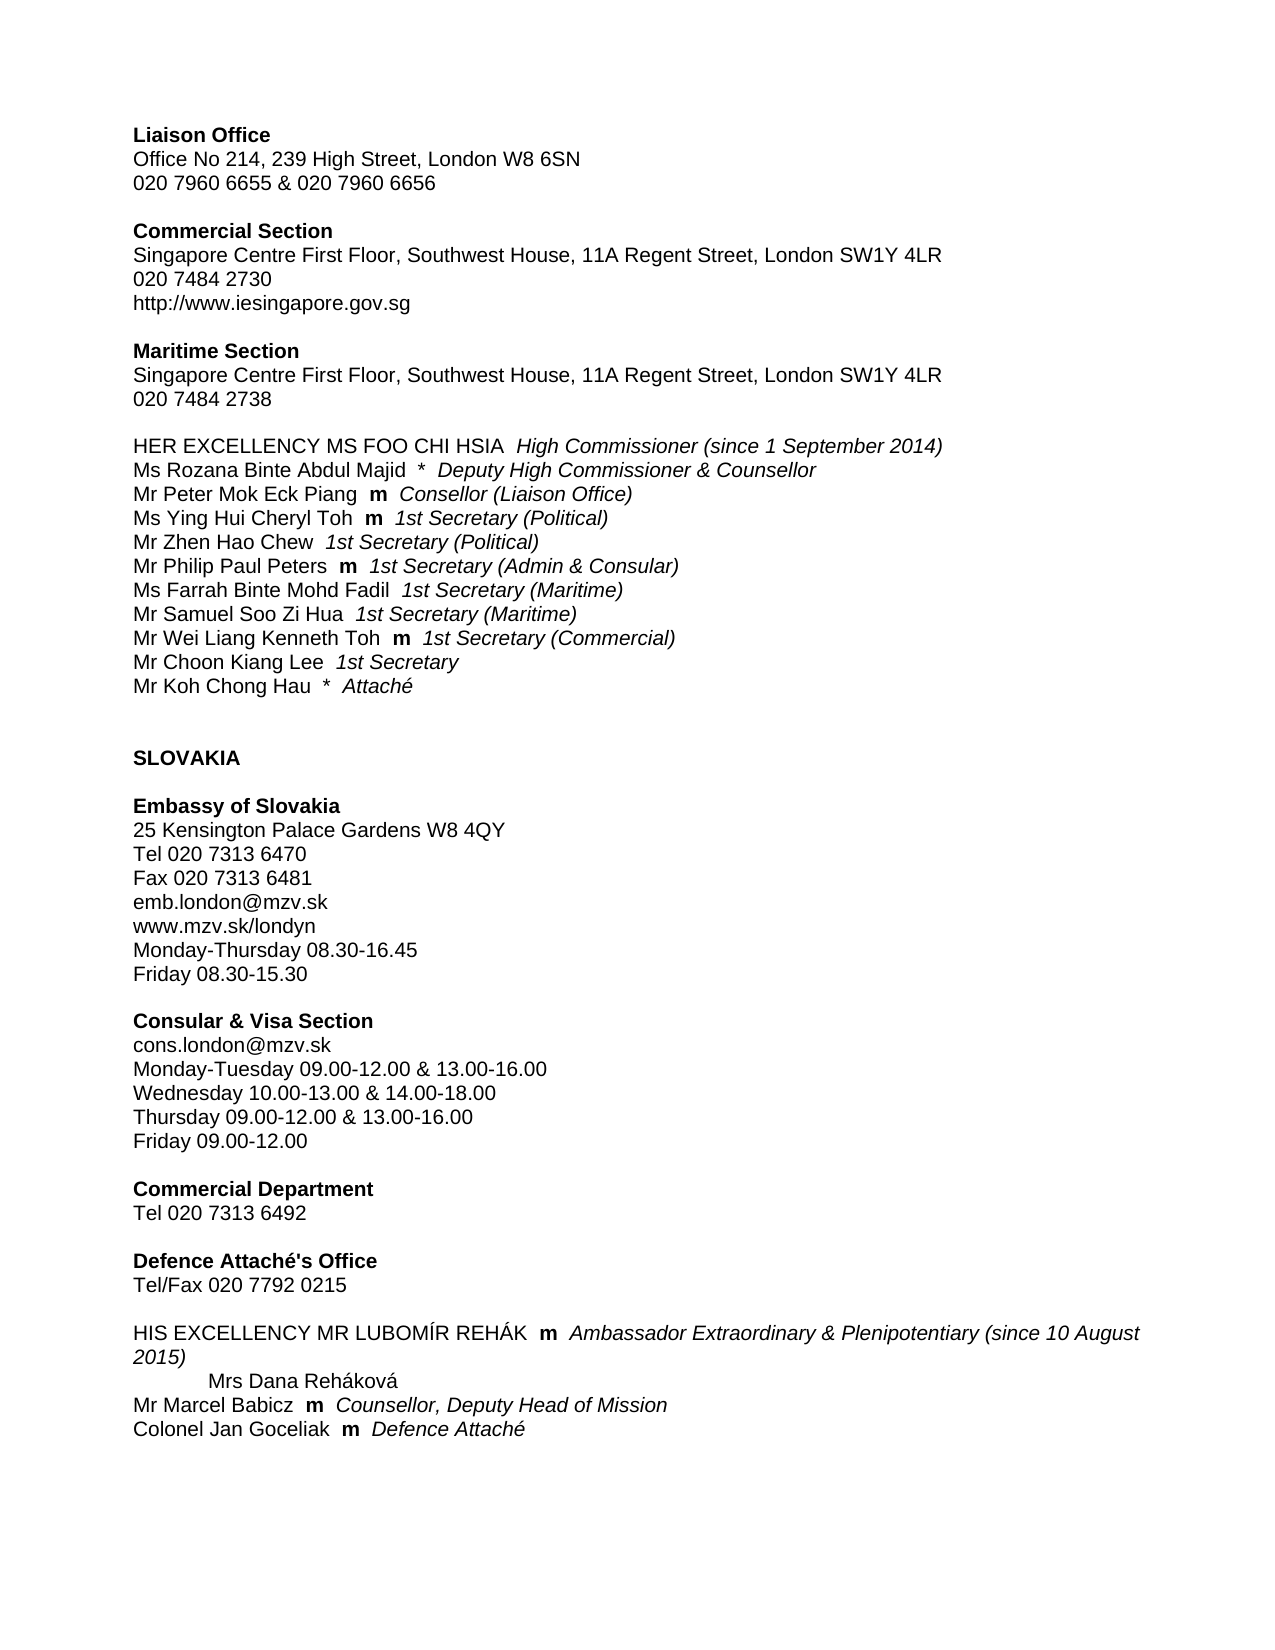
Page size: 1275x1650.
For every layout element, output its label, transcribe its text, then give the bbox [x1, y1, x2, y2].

text Mrs Dana Reháková [133, 1369, 1181, 1393]
text Colonel Jan Goceliak m Defence Attaché [133, 1417, 1181, 1441]
text Singapore Centre First Floor, Southwest House, 11A Regent Street, London SW1Y 4LR [133, 243, 1181, 267]
text Commercial Department [133, 1177, 1181, 1201]
text Monday-Thursday 08.30-16.45 [133, 937, 1181, 961]
text Singapore Centre First Floor, Southwest House, 11A Regent Street, London SW1Y 4LR [133, 362, 1181, 386]
text Ms Farrah Binte Mohd Fadil 1st Secretary (Maritime) [133, 578, 1181, 602]
text emb.london@mzv.sk [133, 889, 1181, 913]
text 020 7960 6655 & 020 7960 6656 [133, 171, 1181, 195]
text HER EXCELLENCY MS FOO CHI HSIA High Commissioner (since 1 September 2014) [133, 434, 1181, 458]
text cons.london@mzv.sk [133, 1033, 1181, 1057]
text Defence Attaché's Office [133, 1249, 1181, 1273]
subtitle Liaison Office [133, 123, 1181, 147]
text Ms Ying Hui Cheryl Toh m 1st Secretary (Political) [133, 506, 1181, 530]
text HIS EXCELLENCY MR LUBOMÍR REHÁK m Ambassador Extraordinary & Plenipotentiary (since 10 August 2015) [133, 1321, 1181, 1369]
text SLOVAKIA [133, 746, 1181, 770]
text Mr Wei Liang Kenneth Toh m 1st Secretary (Commercial) [133, 626, 1181, 650]
text Monday-Tuesday 09.00-12.00 & 13.00-16.00 [133, 1057, 1181, 1081]
text Mr Marcel Babicz m Counsellor, Deputy Head of Mission [133, 1393, 1181, 1417]
text Mr Zhen Hao Chew 1st Secretary (Political) [133, 530, 1181, 554]
text Friday 08.30-15.30 [133, 961, 1181, 985]
text Friday 09.00-12.00 [133, 1129, 1181, 1153]
text Ms Rozana Binte Abdul Majid * Deputy High Commissioner & Counsellor [133, 458, 1181, 482]
text Consular & Visa Section [133, 1009, 1181, 1033]
text 020 7484 2730 [133, 267, 1181, 291]
text Mr Koh Chong Hau * Attaché [133, 674, 1181, 698]
text Wednesday 10.00-13.00 & 14.00-18.00 [133, 1081, 1181, 1105]
subtitle Maritime Section [133, 338, 1181, 362]
text Mr Choon Kiang Lee 1st Secretary [133, 650, 1181, 674]
text http://www.iesingapore.gov.sg [133, 291, 1181, 314]
text Fax 020 7313 6481 [133, 866, 1181, 889]
text Mr Peter Mok Eck Piang m Consellor (Liaison Office) [133, 482, 1181, 506]
text Thursday 09.00-12.00 & 13.00-16.00 [133, 1105, 1181, 1129]
text Office No 214, 239 High Street, London W8 6SN [133, 147, 1181, 171]
text 25 Kensington Palace Gardens W8 4QY [133, 818, 1181, 842]
text Tel/Fax 020 7792 0215 [133, 1273, 1181, 1297]
text Embassy of Slovakia [133, 794, 1181, 818]
text Mr Samuel Soo Zi Hua 1st Secretary (Maritime) [133, 602, 1181, 626]
text Mr Philip Paul Peters m 1st Secretary (Admin & Consular) [133, 554, 1181, 578]
text Tel 020 7313 6492 [133, 1201, 1181, 1225]
text www.mzv.sk/londyn [133, 913, 1181, 937]
text Tel 020 7313 6470 [133, 842, 1181, 866]
subtitle Commercial Section [133, 219, 1181, 243]
text 020 7484 2738 [133, 386, 1181, 410]
